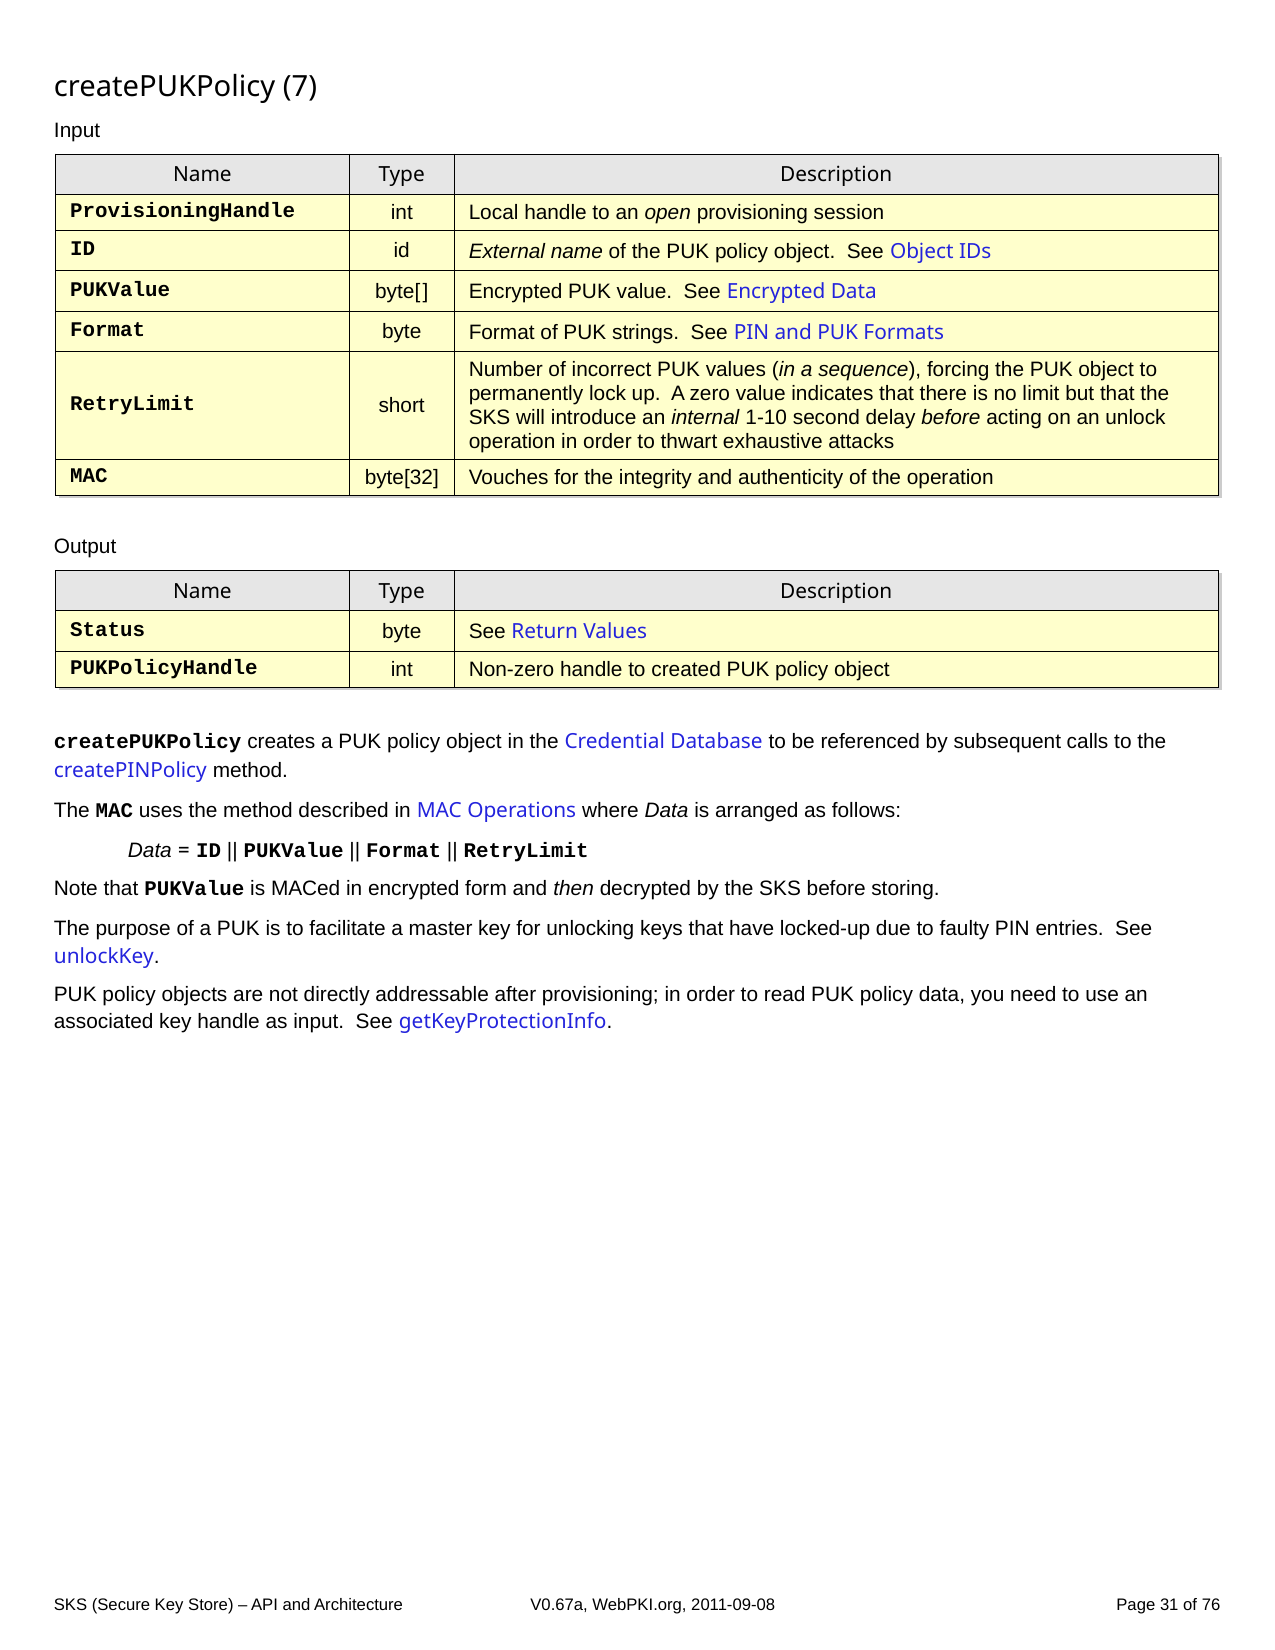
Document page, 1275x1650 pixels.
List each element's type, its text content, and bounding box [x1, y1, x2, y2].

table_header Name [56, 571, 349, 610]
text Input [54, 118, 1221, 142]
table_cell id [350, 231, 454, 270]
text createPUKPolicy creates a PUK policy object in the Credential Database to be referenced by subsequent calls to the createPINPolicy method. [54, 726, 1221, 783]
table_cell byte [350, 312, 454, 351]
table_cell Local handle to an open provisioning session [455, 195, 1218, 230]
table_cell PUKValue [56, 271, 349, 311]
text Output [54, 534, 1221, 558]
table_cell RetryLimit [56, 352, 349, 459]
text Data = ID || PUKValue || Format || RetryLimit [54, 835, 1221, 864]
subtitle createPUKPolicy (7) [54, 66, 1221, 105]
table_cell Non-zero handle to created PUK policy object [455, 652, 1218, 687]
table_cell Vouches for the integrity and authenticity of the operation [455, 460, 1218, 495]
text Note that PUKValue is MACed in encrypted form and then decrypted by the SKS before storing. [54, 876, 1221, 901]
table_header Description [455, 571, 1218, 610]
table_cell Format of PUK strings. See PIN and PUK Formats [455, 312, 1218, 351]
table_cell Status [56, 611, 349, 651]
table_cell Format [56, 312, 349, 351]
table_cell short [350, 352, 454, 459]
table_cell PUKPolicyHandle [56, 652, 349, 687]
table_cell See Return Values [455, 611, 1218, 651]
table_header Description [455, 155, 1218, 194]
table_cell ID [56, 231, 349, 270]
table_header Type [350, 571, 454, 610]
table_cell int [350, 195, 454, 230]
table_cell byte[ ] [350, 271, 454, 311]
table_cell External name of the PUK policy object. See Object IDs [455, 231, 1218, 270]
table_cell byte⁮[32] [350, 460, 454, 495]
table_header Type [350, 155, 454, 194]
table_cell Number of incorrect PUK values (in a sequence), forcing the PUK object to permanently lock up. A zero value indicates that there is no limit but that the SKS will introduce an internal 1‑10 second delay before acting on an unlock operation in order to thwart exhaustive attacks [455, 352, 1218, 459]
text The purpose of a PUK is to facilitate a master key for unlocking keys that have locked-up due to faulty PIN entries. See unlockKey. [54, 913, 1221, 970]
table_cell ProvisioningHandle [56, 195, 349, 230]
table_header Name [56, 155, 349, 194]
table_cell int [350, 652, 454, 687]
table_cell Encrypted PUK value. See Encrypted Data [455, 271, 1218, 311]
text The MAC uses the method described in MAC Operations where Data is arranged as follows: [54, 795, 1221, 823]
table_cell MAC [56, 460, 349, 495]
text PUK policy objects are not directly addressable after provisioning; in order to read PUK policy data, you need to use an associated key handle as input. See getKeyProtectionInfo. [54, 982, 1221, 1034]
table_cell byte [350, 611, 454, 651]
